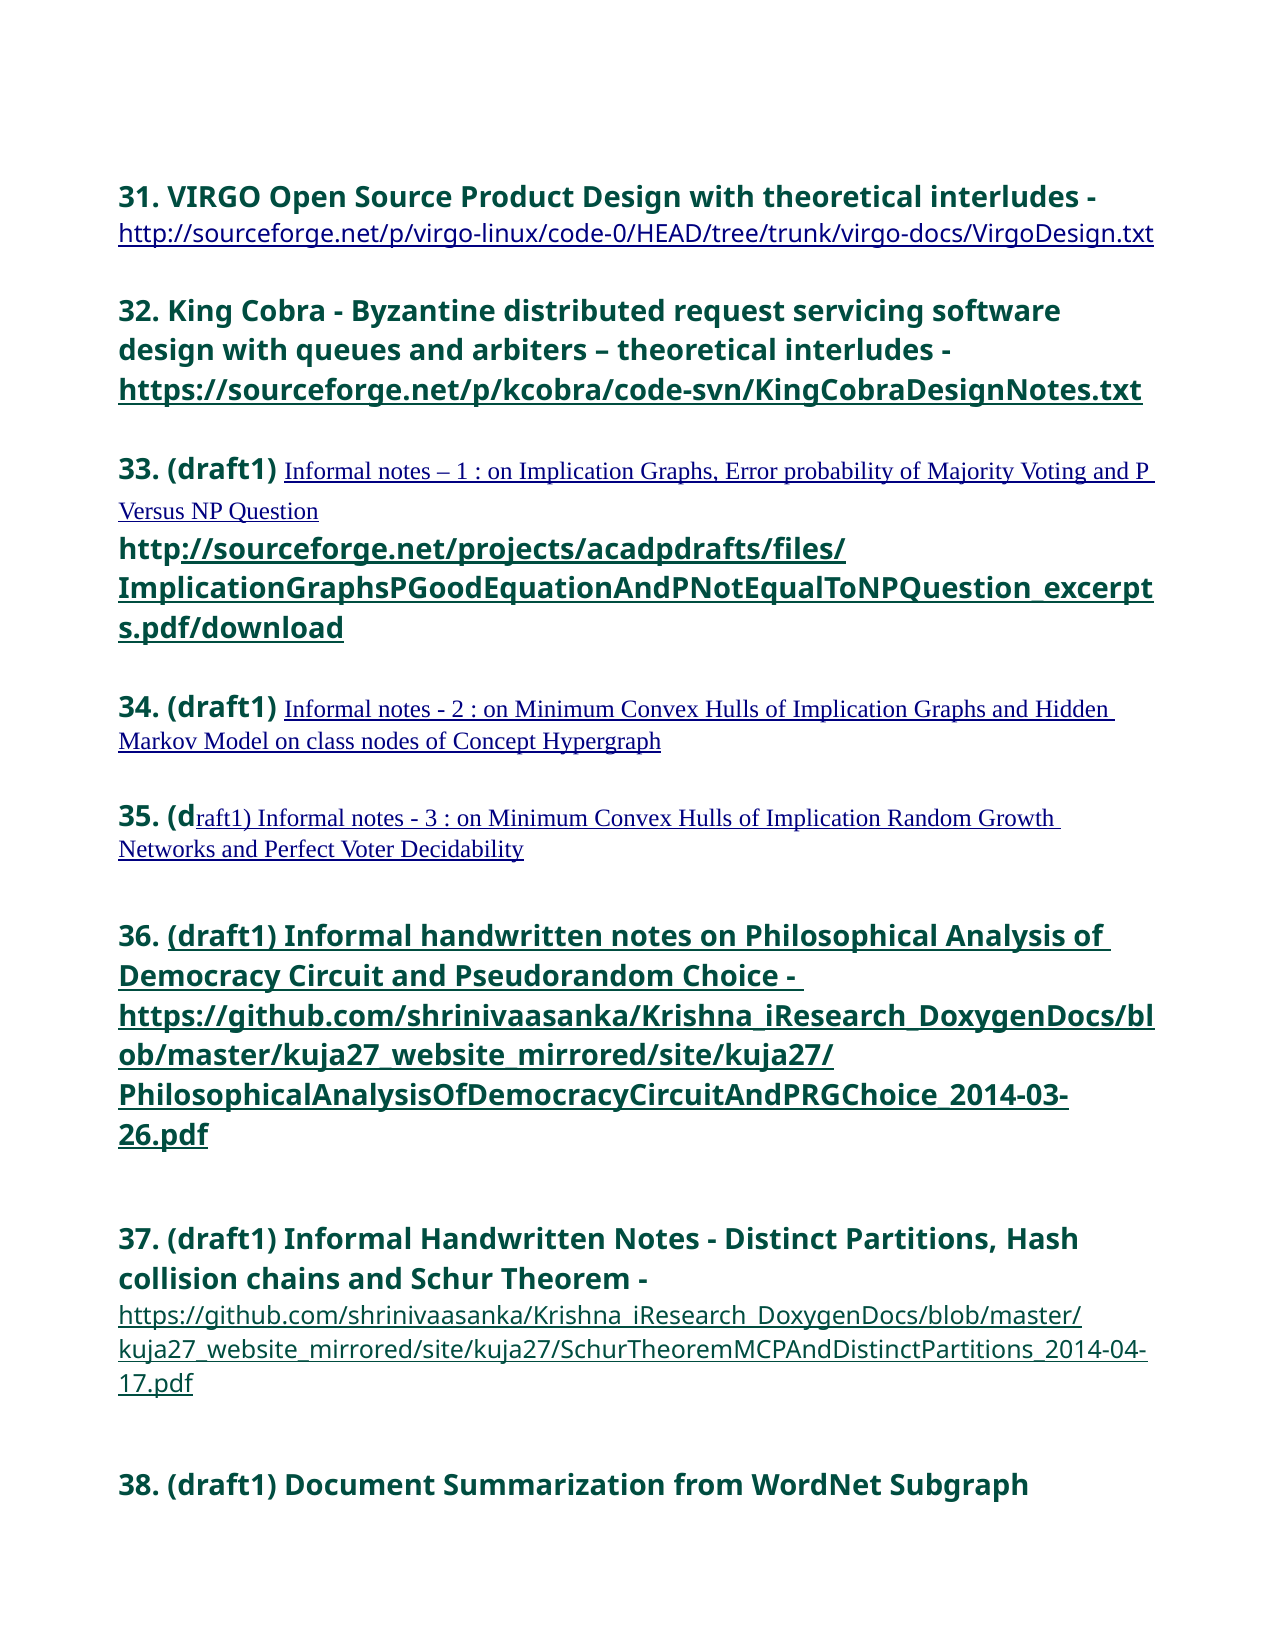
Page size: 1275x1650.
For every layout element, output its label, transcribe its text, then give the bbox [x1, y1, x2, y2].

text 37. (draft1) Informal Handwritten Notes - Distinct Partitions, Hash collision chains and Schur Theorem - https://github.com/shrinivaasanka/Krishna_iResearch_DoxygenDocs/blob/master/kuja27_website_mirrored/site/kuja27/SchurTheoremMCPAndDistinctPartitions_2014-04-17.pdf [118, 1218, 1157, 1400]
text 36. (draft1) Informal handwritten notes on Philosophical Analysis of Democracy Circuit and Pseudorandom Choice - https://github.com/shrinivaasanka/Krishna_iResearch_DoxygenDocs/blob/master/kuja27_website_mirrored/site/kuja27/PhilosophicalAnalysisOfDemocracyCircuitAndPRGChoice_2014-03-26.pdf [118, 915, 1157, 1153]
text 32. King Cobra - Byzantine distributed request servicing software design with queues and arbiters – theoretical interludes - https://sourceforge.net/p/kcobra/code-svn/KingCobraDesignNotes.txt [118, 290, 1157, 409]
text 33. (draft1) Informal notes – 1 : on Implication Graphs, Error probability of Majority Voting and P Versus NP Question [118, 448, 1157, 528]
text 38. (draft1) Document Summarization from WordNet Subgraph [118, 1464, 1157, 1504]
text 31. VIRGO Open Source Product Design with theoretical interludes - http://sourceforge.net/p/virgo-linux/code-0/HEAD/tree/trunk/virgo-docs/VirgoDesign.txt [118, 176, 1157, 250]
text 35. (draft1) Informal notes - 3 : on Minimum Convex Hulls of Implication Random Growth Networks and Perfect Voter Decidability [118, 795, 1157, 863]
text 34. (draft1) Informal notes - 2 : on Minimum Convex Hulls of Implication Graphs and Hidden Markov Model on class nodes of Concept Hypergraph [118, 687, 1157, 755]
text http://sourceforge.net/projects/acadpdrafts/files/ImplicationGraphsPGoodEquationAndPNotEqualToNPQuestion_excerpts.pdf/download [118, 528, 1157, 647]
